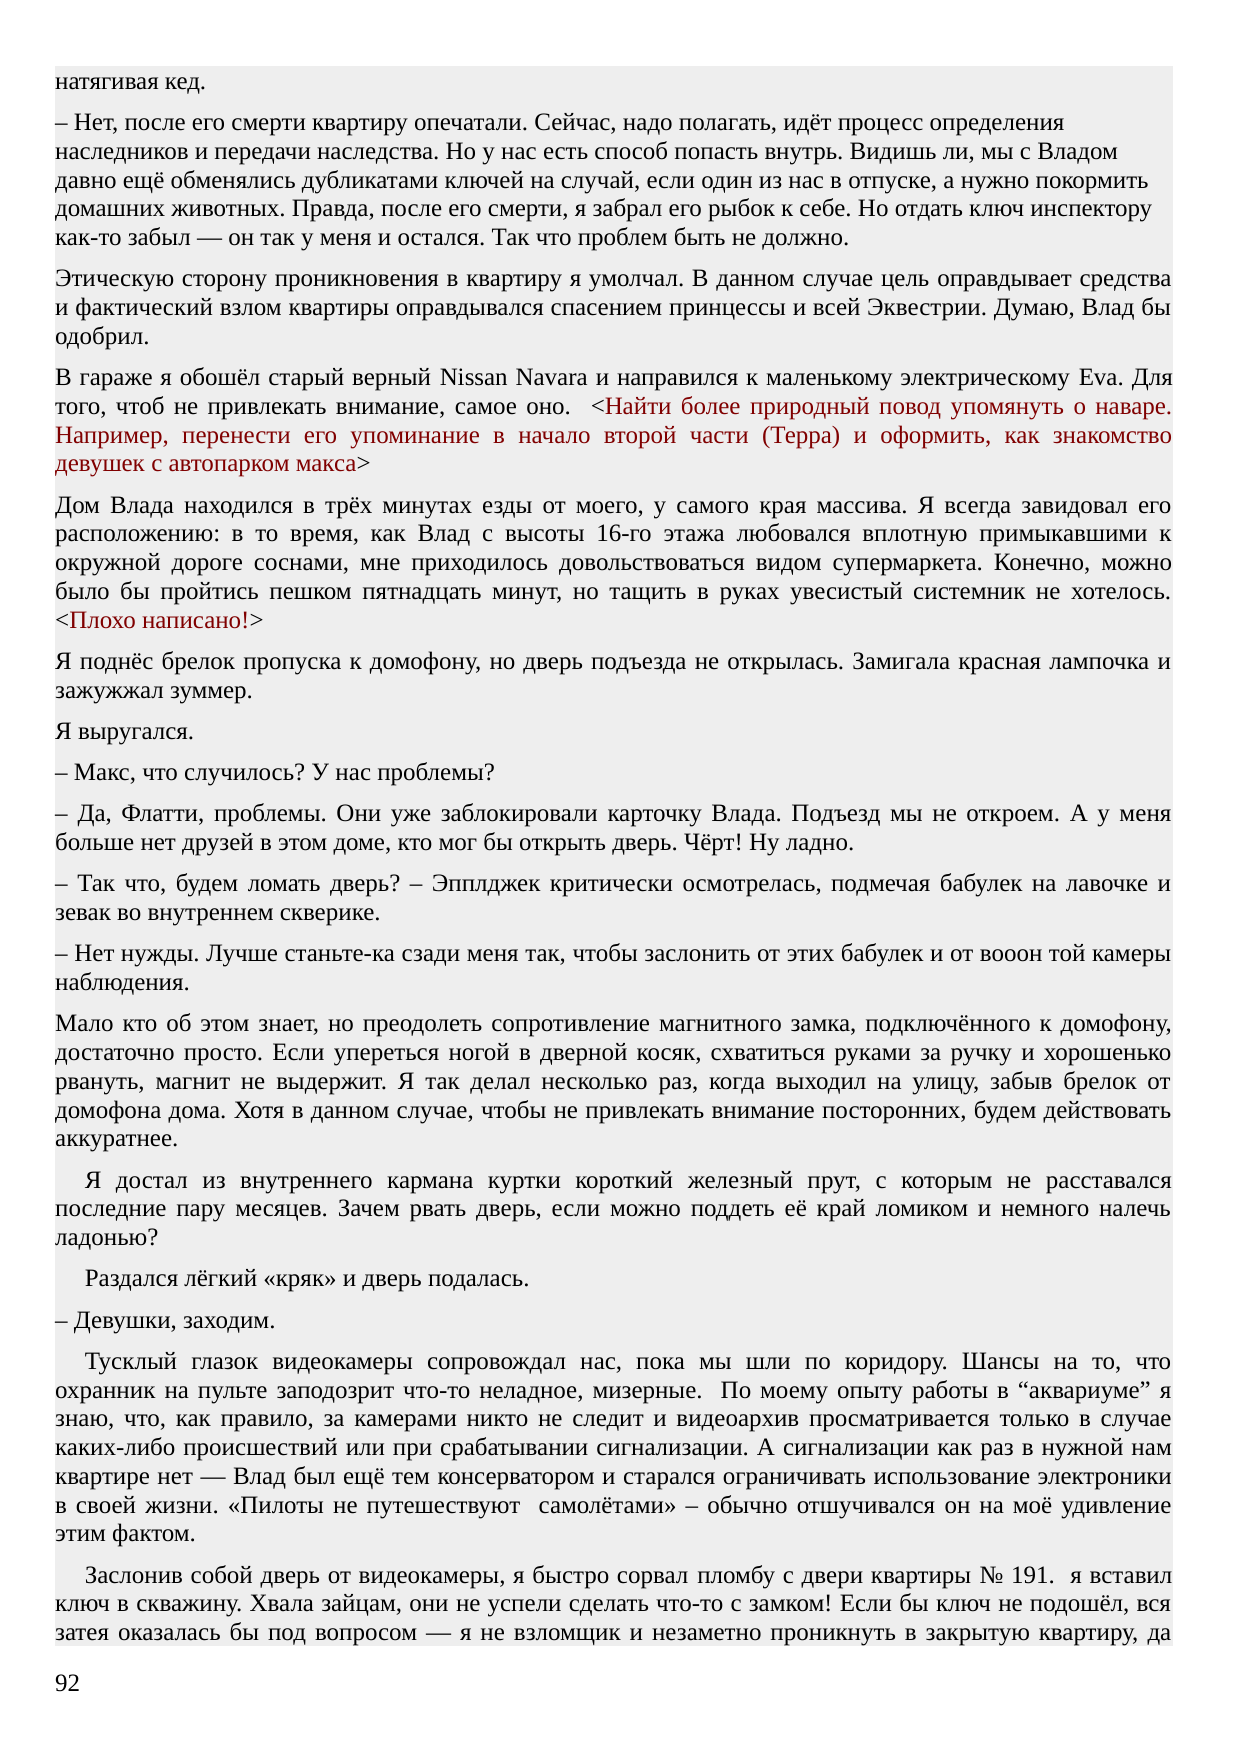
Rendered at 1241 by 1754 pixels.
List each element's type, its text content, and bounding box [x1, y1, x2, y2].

text Тусклый глазок видеокамеры сопровождал нас, пока мы шли по коридору. Шансы на то, что охранник на пульте заподозрит что-то неладное, мизерные. По моему опыту работы в “аквариуме” я знаю, что, как правило, за камерами никто не следит и видеоархив просматривается только в случае каких-либо происшествий или при срабатывании сигнализации. А сигнализации как раз в нужной нам квартире нет — Влад был ещё тем консерватором и старался ограничивать использование электроники в своей жизни. «Пилоты не путешествуют самолётами» – обычно отшучивался он на моё удивление этим фактом. [55, 1346, 1173, 1547]
text Я достал из внутреннего кармана куртки короткий железный прут, с которым не расставался последние пару месяцев. Зачем рвать дверь, если можно поддеть её край ломиком и немного налечь ладонью? [55, 1165, 1173, 1251]
text – Девушки, заходим. [55, 1305, 1173, 1333]
text – Так что, будем ломать дверь? – Эпплджек критически осмотрелась, подмечая бабулек на лавочке и зевак во внутреннем скверике. [55, 868, 1173, 926]
text Заслонив собой дверь от видеокамеры, я быстро сорвал пломбу с двери квартиры № 191. я вставил ключ в скважину. Хвала зайцам, они не успели сделать что-то с замком! Если бы ключ не подошёл, вся затея оказалась бы под вопросом — я не взломщик и незаметно проникнуть в закрытую квартиру, да [55, 1560, 1173, 1646]
text – Нет, после его смерти квартиру опечатали. Сейчас, надо полагать, идёт процесс определения наследников и передачи наследства. Но у нас есть способ попасть внутрь. Видишь ли, мы с Владом давно ещё обменялись дубликатами ключей на случай, если один из нас в отпуске, а нужно покормить домашних животных. Правда, после его смерти, я забрал его рыбок к себе. Но отдать ключ инспектору как-то забыл — он так у меня и остался. Так что проблем быть не должно. [55, 107, 1173, 251]
text В гараже я обошёл старый верный Nissan Navara и направился к маленькому электрическому Eva. Для того, чтоб не привлекать внимание, самое оно. <Найти более природный повод упомянуть о наваре. Например, перенести его упоминание в начало второй части (Терра) и оформить, как знакомство девушек с автопарком макса> [55, 362, 1173, 477]
text Раздался лёгкий «кряк» и дверь подалась. [55, 1263, 1173, 1292]
text Я выругался. [55, 716, 1173, 745]
text натягивая кед. [55, 66, 1173, 95]
text – Нет нужды. Лучше станьте-ка сзади меня так, чтобы заслонить от этих бабулек и от вооон той камеры наблюдения. [55, 938, 1173, 996]
text Дом Влада находился в трёх минутах езды от моего, у самого края массива. Я всегда завидовал его расположению: в то время, как Влад с высоты 16-го этажа любовался вплотную примыкавшими к окружной дороге соснами, мне приходилось довольствоваться видом супермаркета. Конечно, можно было бы пройтись пешком пятнадцать минут, но тащить в руках увесистый системник не хотелось. <Плохо написано!> [55, 490, 1173, 633]
text Я поднёс брелок пропуска к домофону, но дверь подъезда не открылась. Замигала красная лампочка и зажужжал зуммер. [55, 646, 1173, 703]
text Этическую сторону проникновения в квартиру я умолчал. В данном случае цель оправдывает средства и фактический взлом квартиры оправдывался спасением принцессы и всей Эквестрии. Думаю, Влад бы одобрил. [55, 263, 1173, 350]
text – Макс, что случилось? У нас проблемы? [55, 757, 1173, 786]
list Мало кто об этом знает, но преодолеть сопротивление магнитного замка, подключённого к домофону, достаточно просто. Если упереться ногой в дверной косяк, схватиться руками за ручку и хорошенько рвануть, магнит не выдержит. Я так делал несколько раз, когда выходил на улицу, забыв брелок от домофона дома. Хотя в данном случае, чтобы не привлекать внимание посторонних, будем действовать аккуратнее. [55, 1008, 1173, 1152]
text – Да, Флатти, проблемы. Они уже заблокировали карточку Влада. Подъезд мы не откроем. А у меня больше нет друзей в этом доме, кто мог бы открыть дверь. Чёрт! Ну ладно. [55, 798, 1173, 856]
